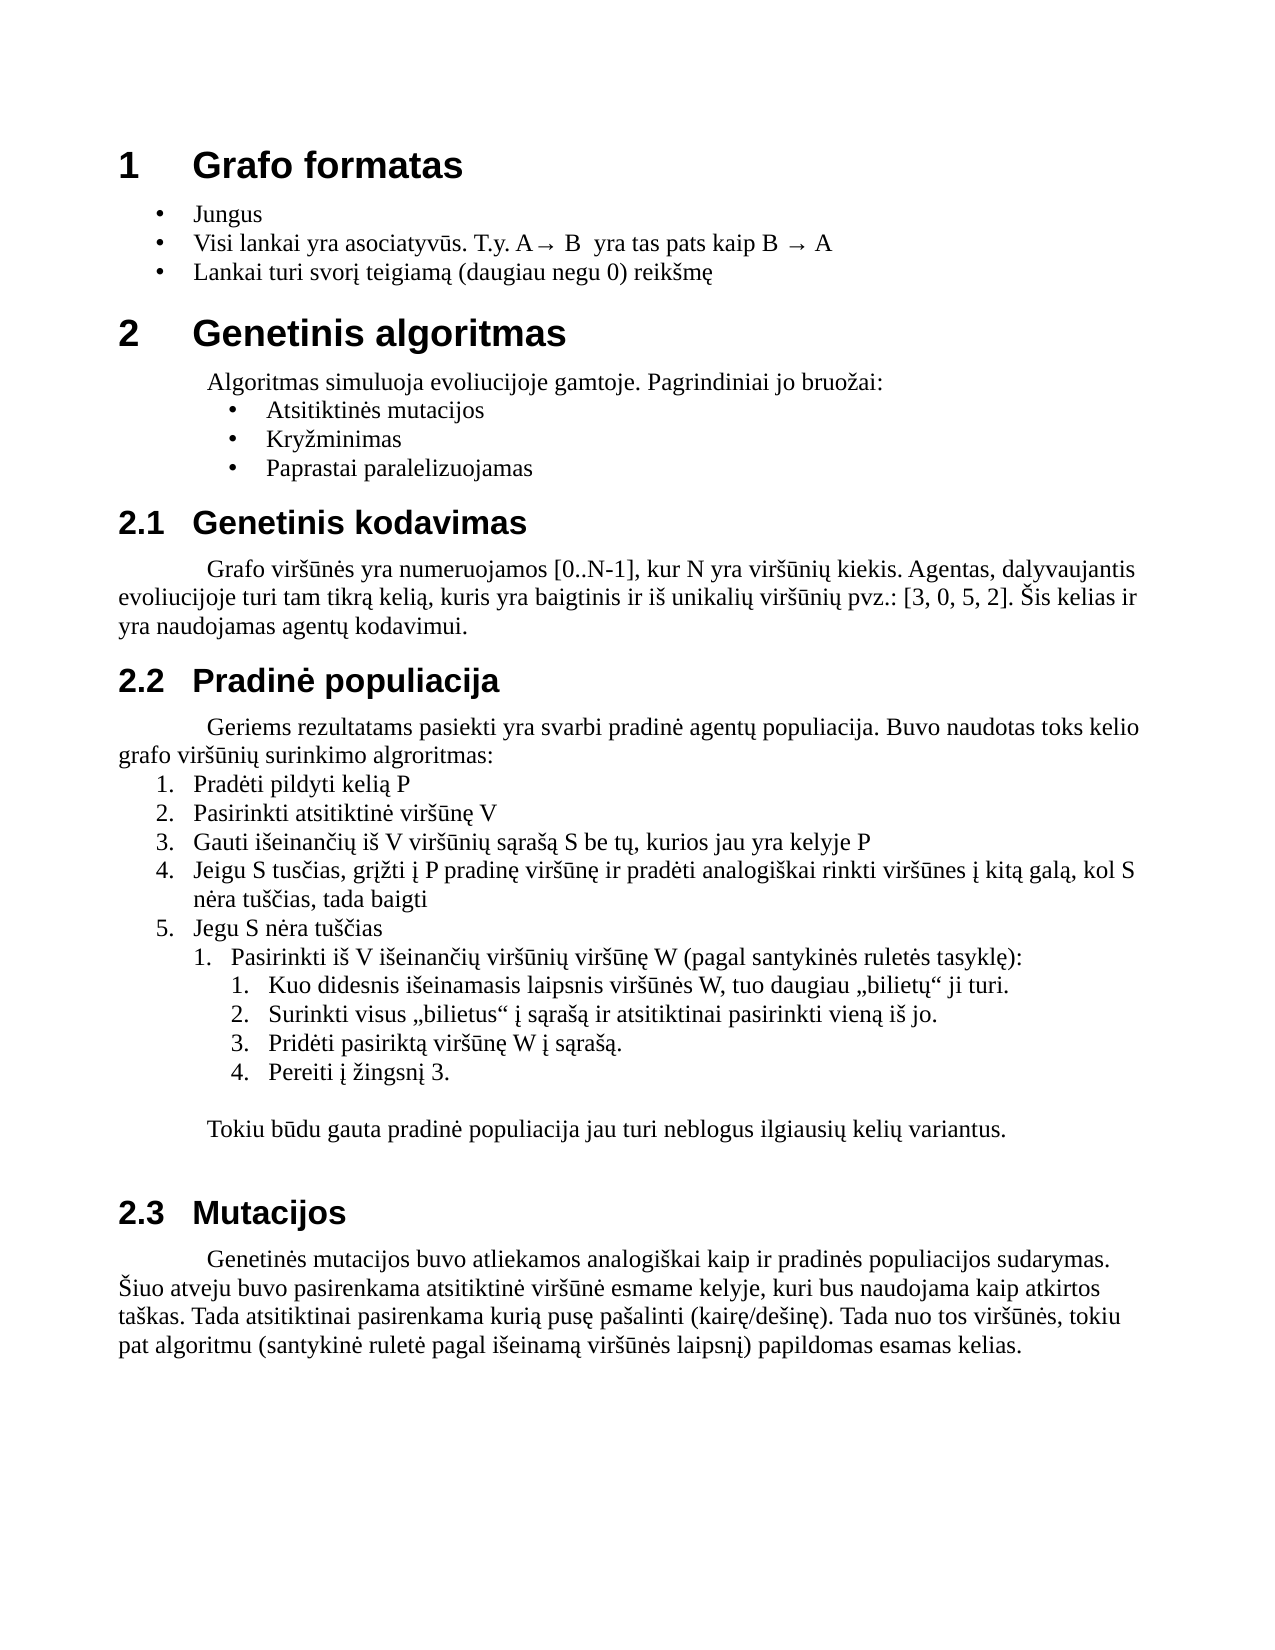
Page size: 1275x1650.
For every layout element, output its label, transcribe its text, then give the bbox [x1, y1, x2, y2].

list Pereiti į žingsnį 3. [231, 1057, 1157, 1086]
text Genetinės mutacijos buvo atliekamos analogiškai kaip ir pradinės populiacijos sudarymas. Šiuo atveju buvo pasirenkama atsitiktinė viršūnė esmame kelyje, kuri bus naudojama kaip atkirtos taškas. Tada atsitiktinai pasirenkama kurią pusę pašalinti (kairę/dešinę). Tada nuo tos viršūnės, tokiu pat algoritmu (santykinė ruletė pagal išeinamą viršūnės laipsnį) papildomas esamas kelias. [118, 1244, 1157, 1359]
list Kryžminimas [228, 424, 1157, 453]
list Pradėti pildyti kelią P [156, 769, 1157, 798]
list Pridėti pasiriktą viršūnę W į sąrašą. [231, 1028, 1157, 1057]
list Pasirinkti iš V išeinančių viršūnių viršūnę W (pagal santykinės ruletės tasyklę): [193, 942, 1157, 971]
text Algoritmas simuluoja evoliucijoje gamtoje. Pagrindiniai jo bruožai: [118, 367, 1157, 395]
list Paprastai paralelizuojamas [228, 453, 1157, 482]
list Lankai turi svorį teigiamą (daugiau negu 0) reikšmę [156, 257, 1157, 286]
list Jeigu S tusčias, grįžti į P pradinę viršūnę ir pradėti analogiškai rinkti viršūnes į kitą galą, kol S nėra tuščias, tada baigti [156, 856, 1157, 913]
subtitle Mutacijos [118, 1193, 1157, 1231]
text Tokiu būdu gauta pradinė populiacija jau turi neblogus ilgiausių kelių variantus. [118, 1114, 1157, 1143]
list Pasirinkti atsitiktinė viršūnę V [156, 798, 1157, 827]
subtitle Grafo formatas [118, 143, 1157, 187]
list Gauti išeinančių iš V viršūnių sąrašą S be tų, kurios jau yra kelyje P [156, 827, 1157, 856]
text Geriems rezultatams pasiekti yra svarbi pradinė agentų populiacija. Buvo naudotas toks kelio grafo viršūnių surinkimo algroritmas: [118, 712, 1157, 769]
subtitle Pradinė populiacija [118, 661, 1157, 699]
list Jegu S nėra tuščias [156, 913, 1157, 942]
list Jungus [156, 199, 1157, 228]
list Visi lankai yra asociatyvūs. T.y. A→ B yra tas pats kaip B → A [156, 228, 1157, 257]
list Atsitiktinės mutacijos [228, 395, 1157, 424]
list Kuo didesnis išeinamasis laipsnis viršūnės W, tuo daugiau „bilietų“ ji turi. [231, 971, 1157, 999]
subtitle Genetinis algoritmas [118, 311, 1157, 354]
subtitle Genetinis kodavimas [118, 502, 1157, 541]
list Surinkti visus „bilietus“ į sąrašą ir atsitiktinai pasirinkti vieną iš jo. [231, 999, 1157, 1028]
text Grafo viršūnės yra numeruojamos [0..N-1], kur N yra viršūnių kiekis. Agentas, dalyvaujantis evoliucijoje turi tam tikrą kelią, kuris yra baigtinis ir iš unikalių viršūnių pvz.: [3, 0, 5, 2]. Šis kelias ir yra naudojamas agentų kodavimui. [118, 554, 1157, 640]
